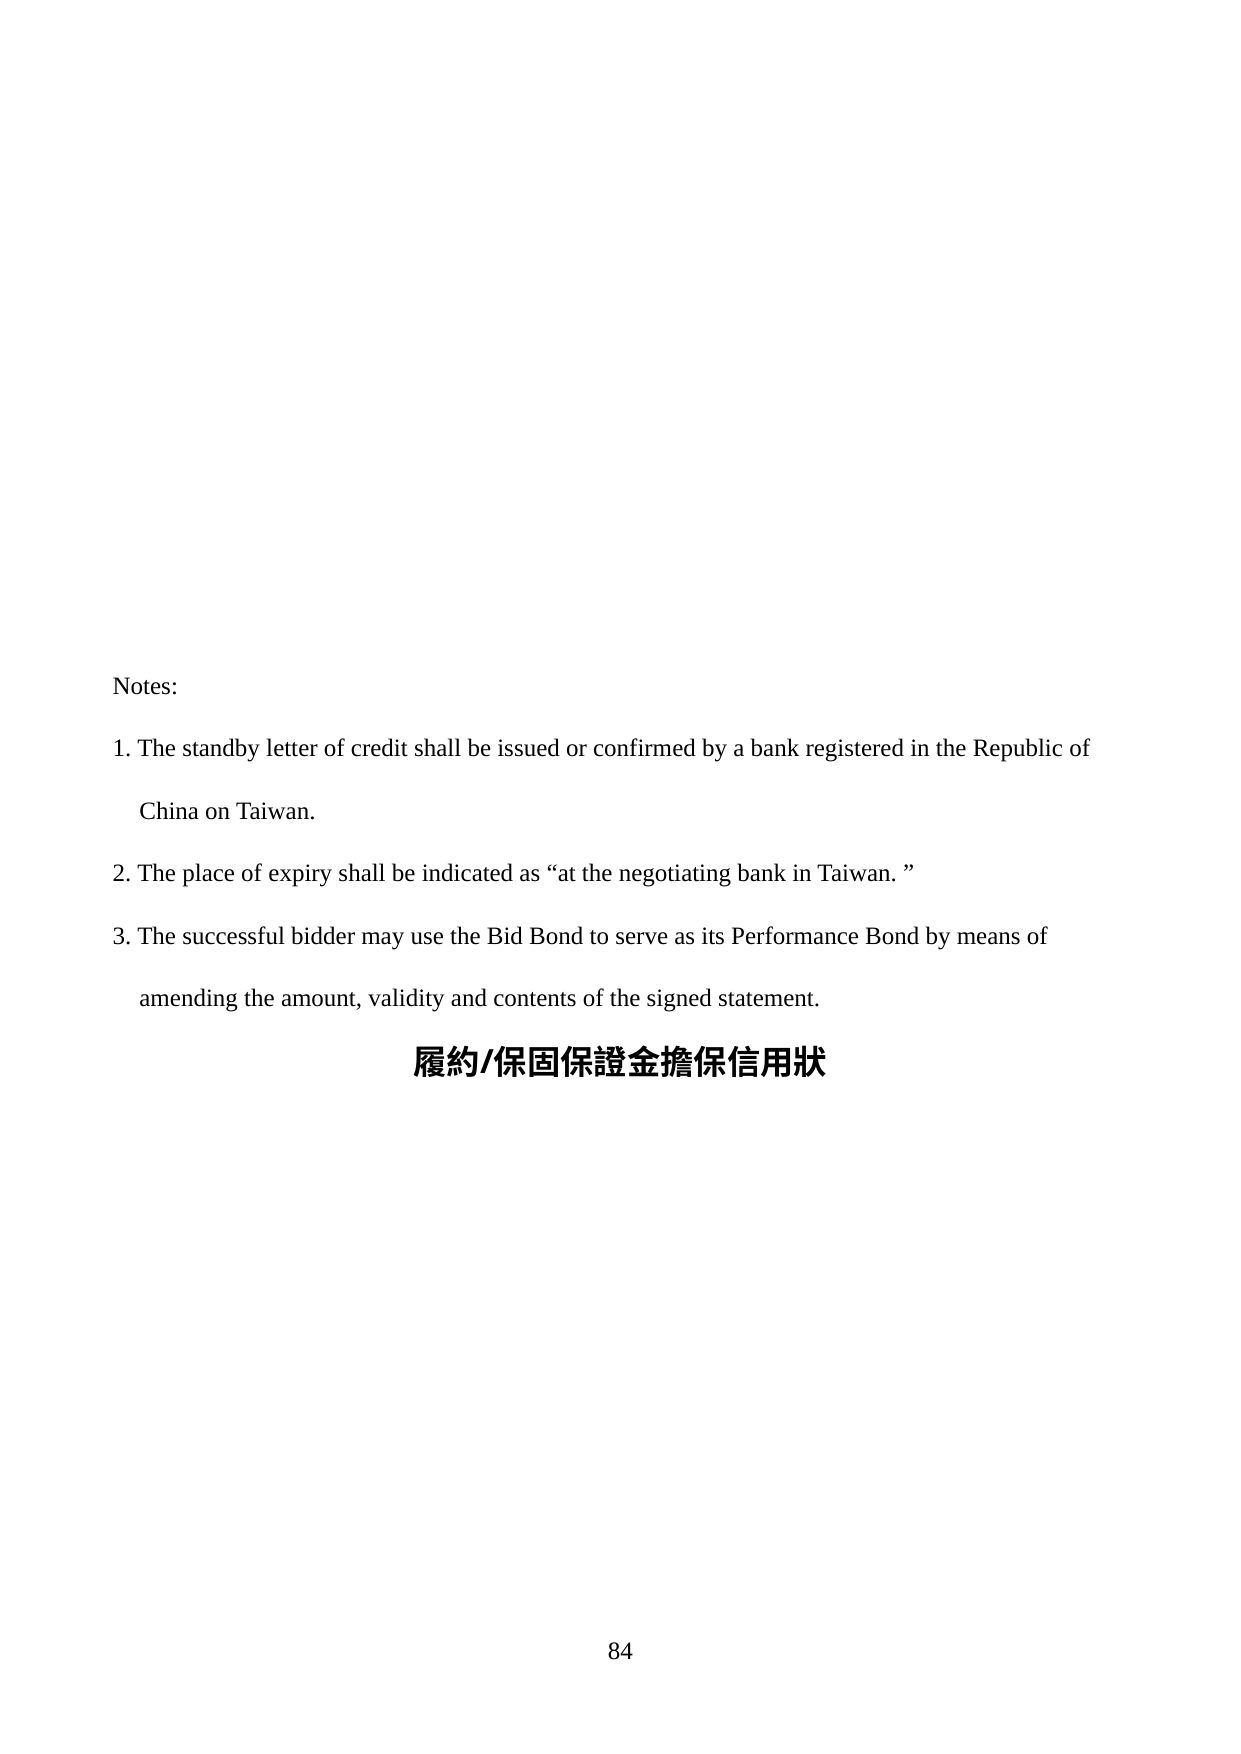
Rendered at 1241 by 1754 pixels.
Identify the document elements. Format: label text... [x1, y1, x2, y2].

text 履約/保固保證金擔保信用狀 [148, 1018, 1092, 1081]
text Notes: [112, 643, 1053, 706]
text 2. The place of expiry shall be indicated as “at the negotiating bank in Taiwan. ” [112, 831, 1053, 893]
text 3. The successful bidder may use the Bid Bond to serve as its Performance Bond by means of amending the amount, validity and contents of the signed statement. [112, 893, 1106, 1018]
text 1. The standby letter of credit shall be issued or confirmed by a bank registered in the Republic of China on Taiwan. [112, 706, 1106, 831]
